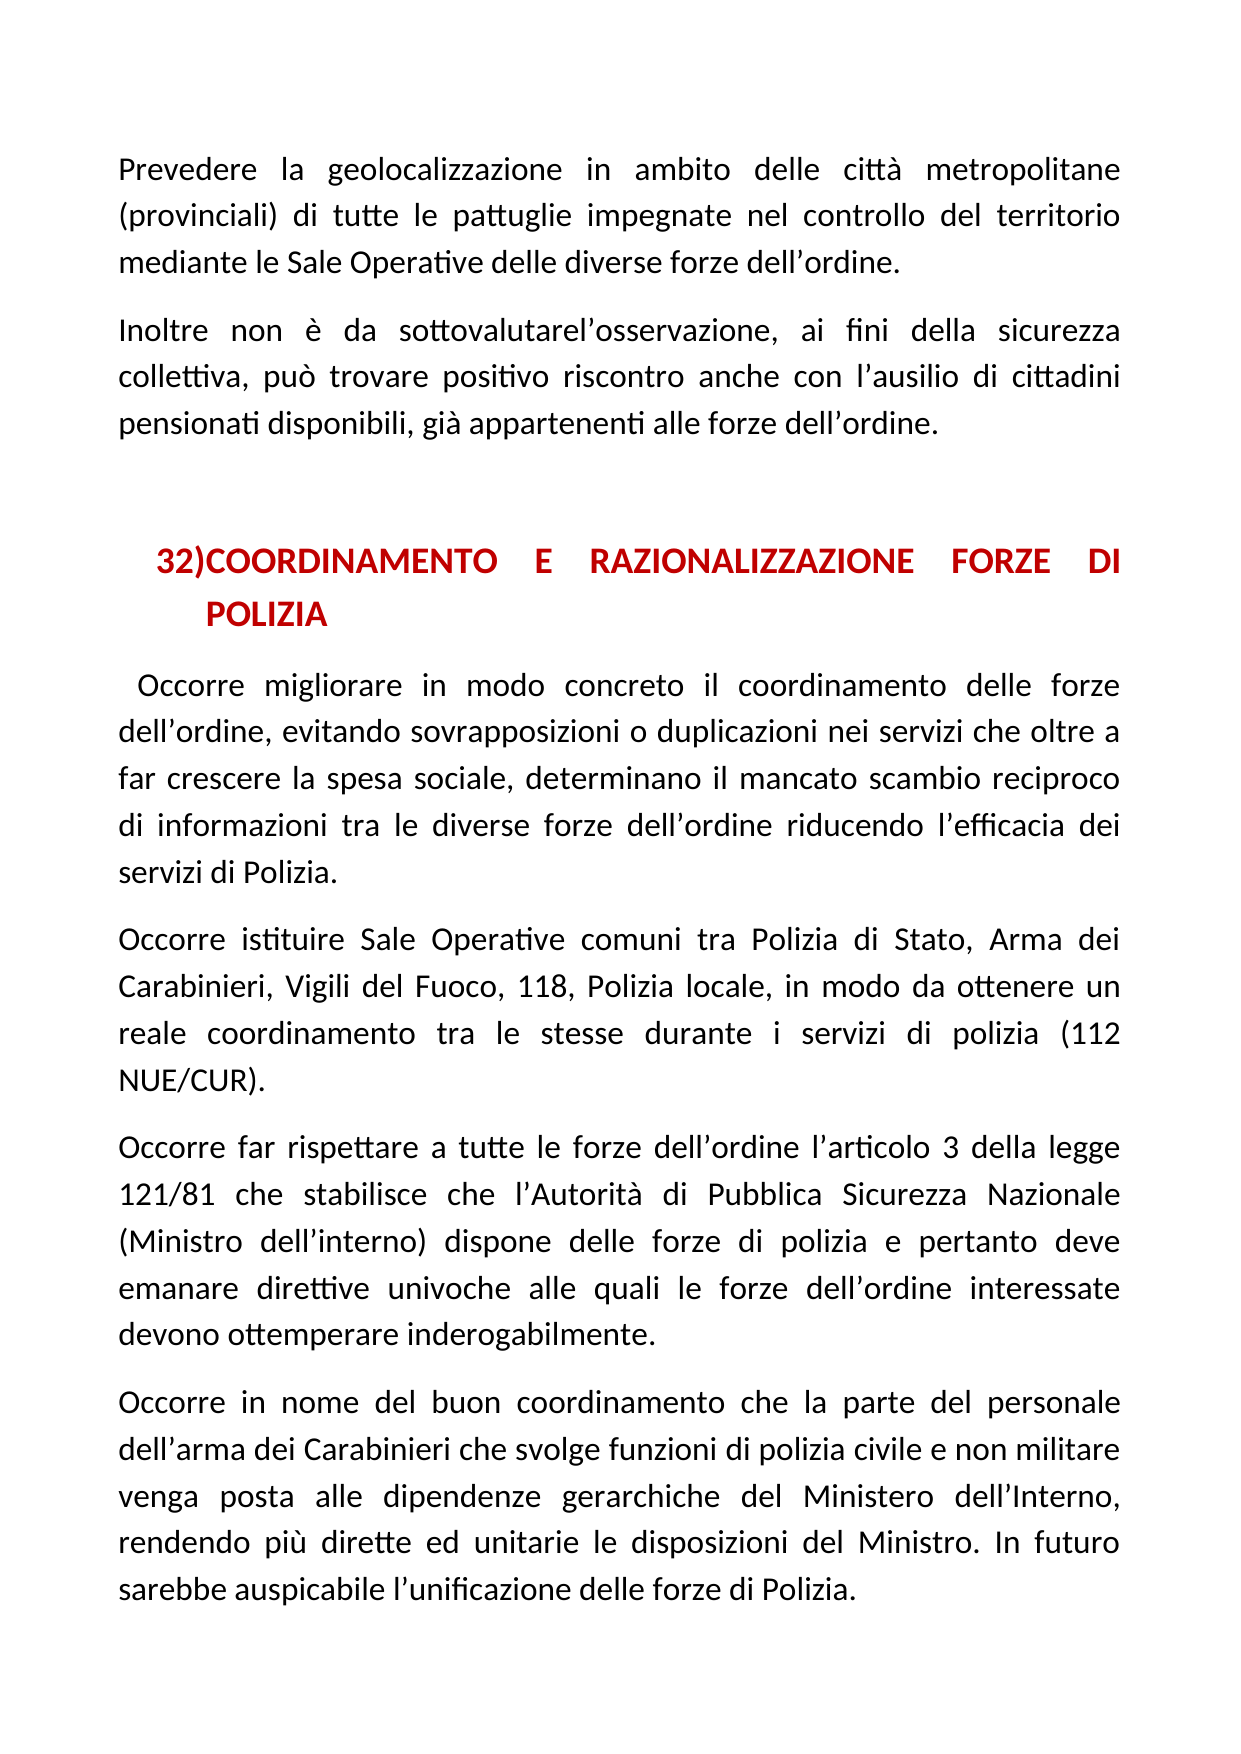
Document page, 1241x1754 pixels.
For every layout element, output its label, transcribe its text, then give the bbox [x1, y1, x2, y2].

text Prevedere la geolocalizzazione in ambito delle città metropolitane (provinciali) di tutte le pattuglie impegnate nel controllo del territorio mediante le Sale Operative delle diverse forze dell’ordine. [118, 148, 1122, 282]
list COORDINAMENTO E RAZIONALIZZAZIONE FORZE DI POLIZIA [156, 537, 1122, 636]
text Occorre istituire Sale Operative comuni tra Polizia di Stato, Arma dei Carabinieri, Vigili del Fuoco, 118, Polizia locale, in modo da ottenere un reale coordinamento tra le stesse durante i servizi di polizia (112 NUE/CUR). [118, 918, 1122, 1099]
text Inoltre non è da sottovalutarel’osservazione, ai fini della sicurezza collettiva, può trovare positivo riscontro anche con l’ausilio di cittadini pensionati disponibili, già appartenenti alle forze dell’ordine. [118, 309, 1122, 443]
text Occorre migliorare in modo concreto il coordinamento delle forze dell’ordine, evitando sovrapposizioni o duplicazioni nei servizi che oltre a far crescere la spesa sociale, determinano il mancato scambio reciproco di informazioni tra le diverse forze dell’ordine riducendo l’efficacia dei servizi di Polizia. [118, 664, 1122, 892]
text Occorre far rispettare a tutte le forze dell’ordine l’articolo 3 della legge 121/81 che stabilisce che l’Autorità di Pubblica Sicurezza Nazionale (Ministro dell’interno) dispone delle forze di polizia e pertanto deve emanare direttive univoche alle quali le forze dell’ordine interessate devono ottemperare inderogabilmente. [118, 1126, 1122, 1354]
text Occorre in nome del buon coordinamento che la parte del personale dell’arma dei Carabinieri che svolge funzioni di polizia civile e non militare venga posta alle dipendenze gerarchiche del Ministero dell’Interno, rendendo più dirette ed unitarie le disposizioni del Ministro. In futuro sarebbe auspicabile l’unificazione delle forze di Polizia. [118, 1381, 1122, 1609]
